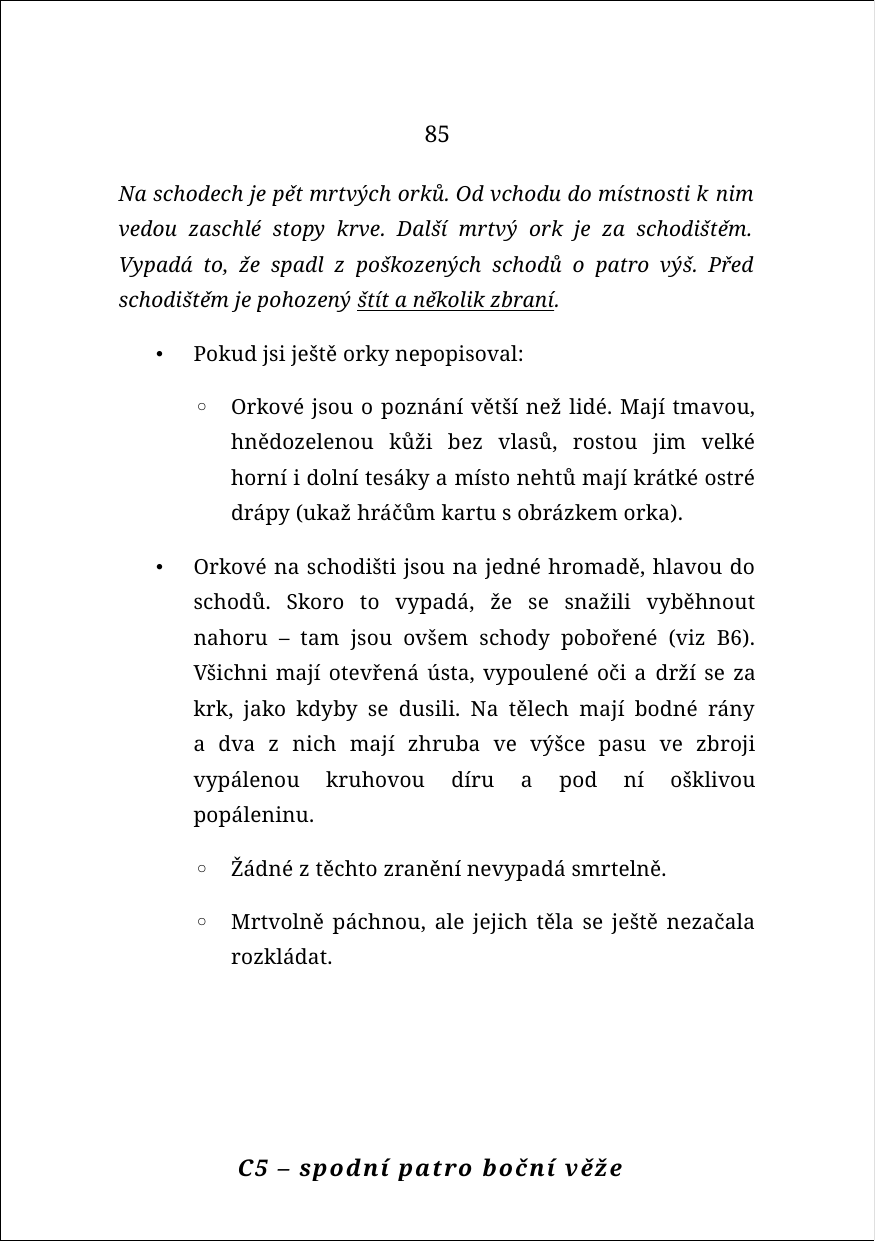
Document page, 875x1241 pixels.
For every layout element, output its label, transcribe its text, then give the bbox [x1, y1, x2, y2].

list Orkové na schodišti jsou na jedné hromadě, hlavou do schodů. Skoro to vypadá, že se snažili vyběhnout nahoru – tam jsou ovšem schody pobořené (viz B6). Všichni mají otevřená ústa, vypoulené oči a⁠ drží se za krk, jako kdyby se dusili. Na tělech mají bodné rány a⁠ dva z⁠ nich mají zhruba ve výšce pasu ve zbroji vypálenou kruhovou díru a⁠ pod ní ošklivou popáleninu. [156, 552, 756, 829]
list Žádné z⁠ těchto zranění nevypadá smrtelně. [193, 854, 756, 882]
list Pokud jsi ještě orky nepopisoval: [156, 339, 756, 367]
list Orkové jsou o⁠ poznání větší než lidé. Mají tmavou, hnědozelenou kůži bez vlasů, rostou jim velké horní i⁠ dolní tesáky a⁠ místo nehtů mají krátké ostré drápy (ukaž hráčům kartu s obrázkem orka). [193, 392, 756, 527]
list Mrtvolně páchnou, ale jejich těla se ještě nezačala rozkládat. [193, 907, 756, 971]
text Na schodech je pět mrtvých orků. Od vchodu do místnosti k⁠ nim vedou zaschlé stopy krve. Další mrtvý ork je za schodištěm. Vypadá to, že spadl z⁠ poškozených schodů o⁠ patro výš. Před schodištěm je pohozený štít a⁠ několik zbraní. [118, 179, 756, 314]
